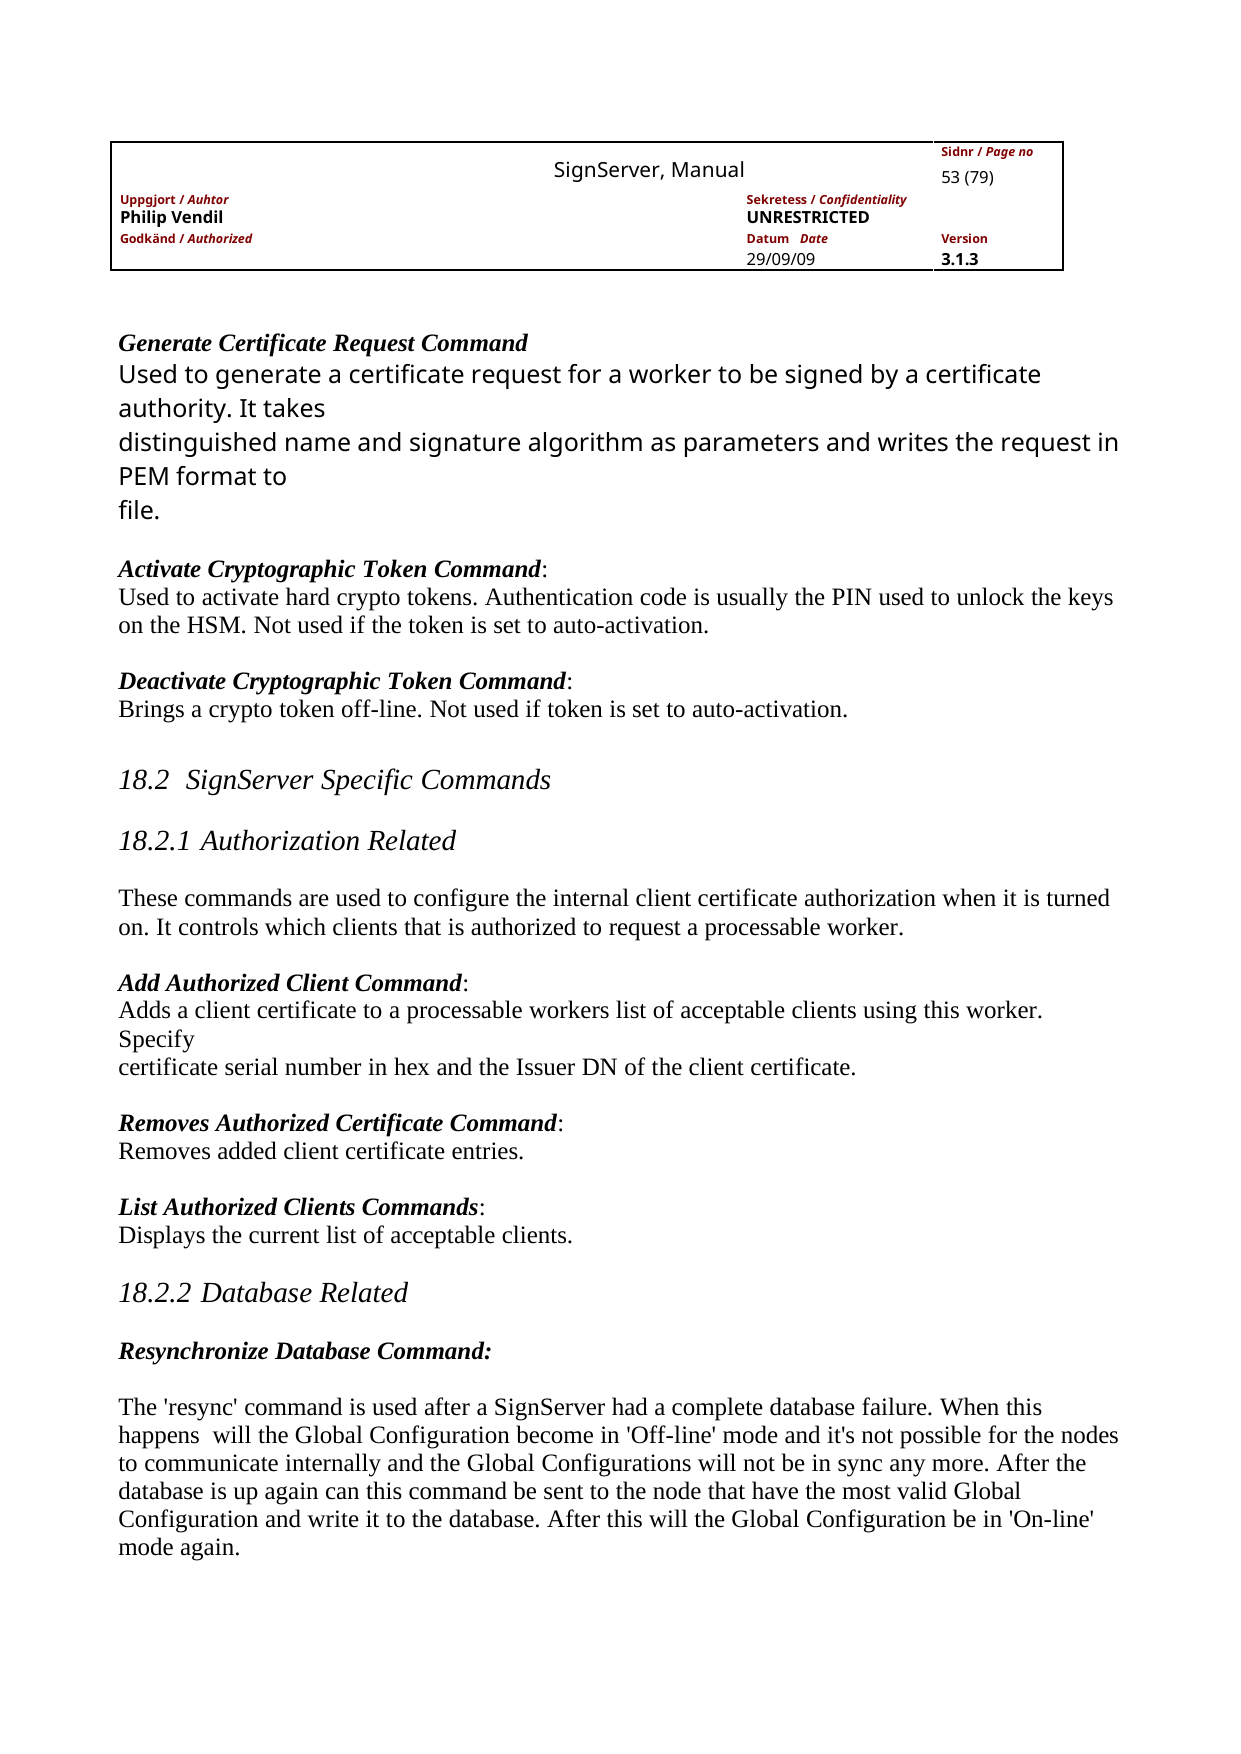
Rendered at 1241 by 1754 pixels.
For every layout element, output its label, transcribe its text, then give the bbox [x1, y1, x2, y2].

text List Authorized Clients Commands: [118, 1193, 1122, 1221]
text Used to activate hard crypto tokens. Authentication code is usually the PIN used to unlock the keys on the HSM. Not used if the token is set to auto-activation. [118, 583, 1122, 639]
text Resynchronize Database Command: [118, 1337, 1122, 1365]
text Add Authorized Client Command: [118, 968, 1122, 996]
text certificate serial number in hex and the Issuer DN of the client certificate. [118, 1052, 1122, 1081]
subtitle Authorization Related [118, 824, 1122, 856]
text file. [118, 493, 1122, 527]
text Removes added client certificate entries. [118, 1137, 1122, 1164]
text The 'resync' command is used after a SignServer had a complete database failure. When this happens will the Global Configuration become in 'Off-line' mode and it's not possible for the nodes to communicate internally and the Global Configurations will not be in sync any more. After the database is up again can this command be sent to the node that have the most valid Global Configuration and write it to the database. After this will the Global Configuration be in 'On-line' mode again. [118, 1393, 1122, 1561]
subtitle Database Related [118, 1277, 1122, 1309]
text distinguished name and signature algorithm as parameters and writes the request in PEM format to [118, 425, 1122, 493]
text Displays the current list of acceptable clients. [118, 1221, 1122, 1249]
text Deactivate Cryptographic Token Command: [118, 667, 1122, 695]
text Brings a crypto token off-line. Not used if token is set to auto-activation. [118, 695, 1122, 723]
text Generate Certificate Request Command [118, 329, 1122, 357]
text These commands are used to configure the internal client certificate authorization when it is turned on. It controls which clients that is authorized to request a processable worker. [118, 884, 1122, 940]
text Adds a client certificate to a processable workers list of acceptable clients using this worker. Specify [118, 996, 1122, 1052]
text Removes Authorized Certificate Command: [118, 1108, 1122, 1137]
text Used to generate a certificate request for a worker to be signed by a certificate authority. It takes [118, 357, 1122, 425]
text Activate Cryptographic Token Command: [118, 555, 1122, 583]
subtitle SignServer Specific Commands [118, 763, 1122, 796]
